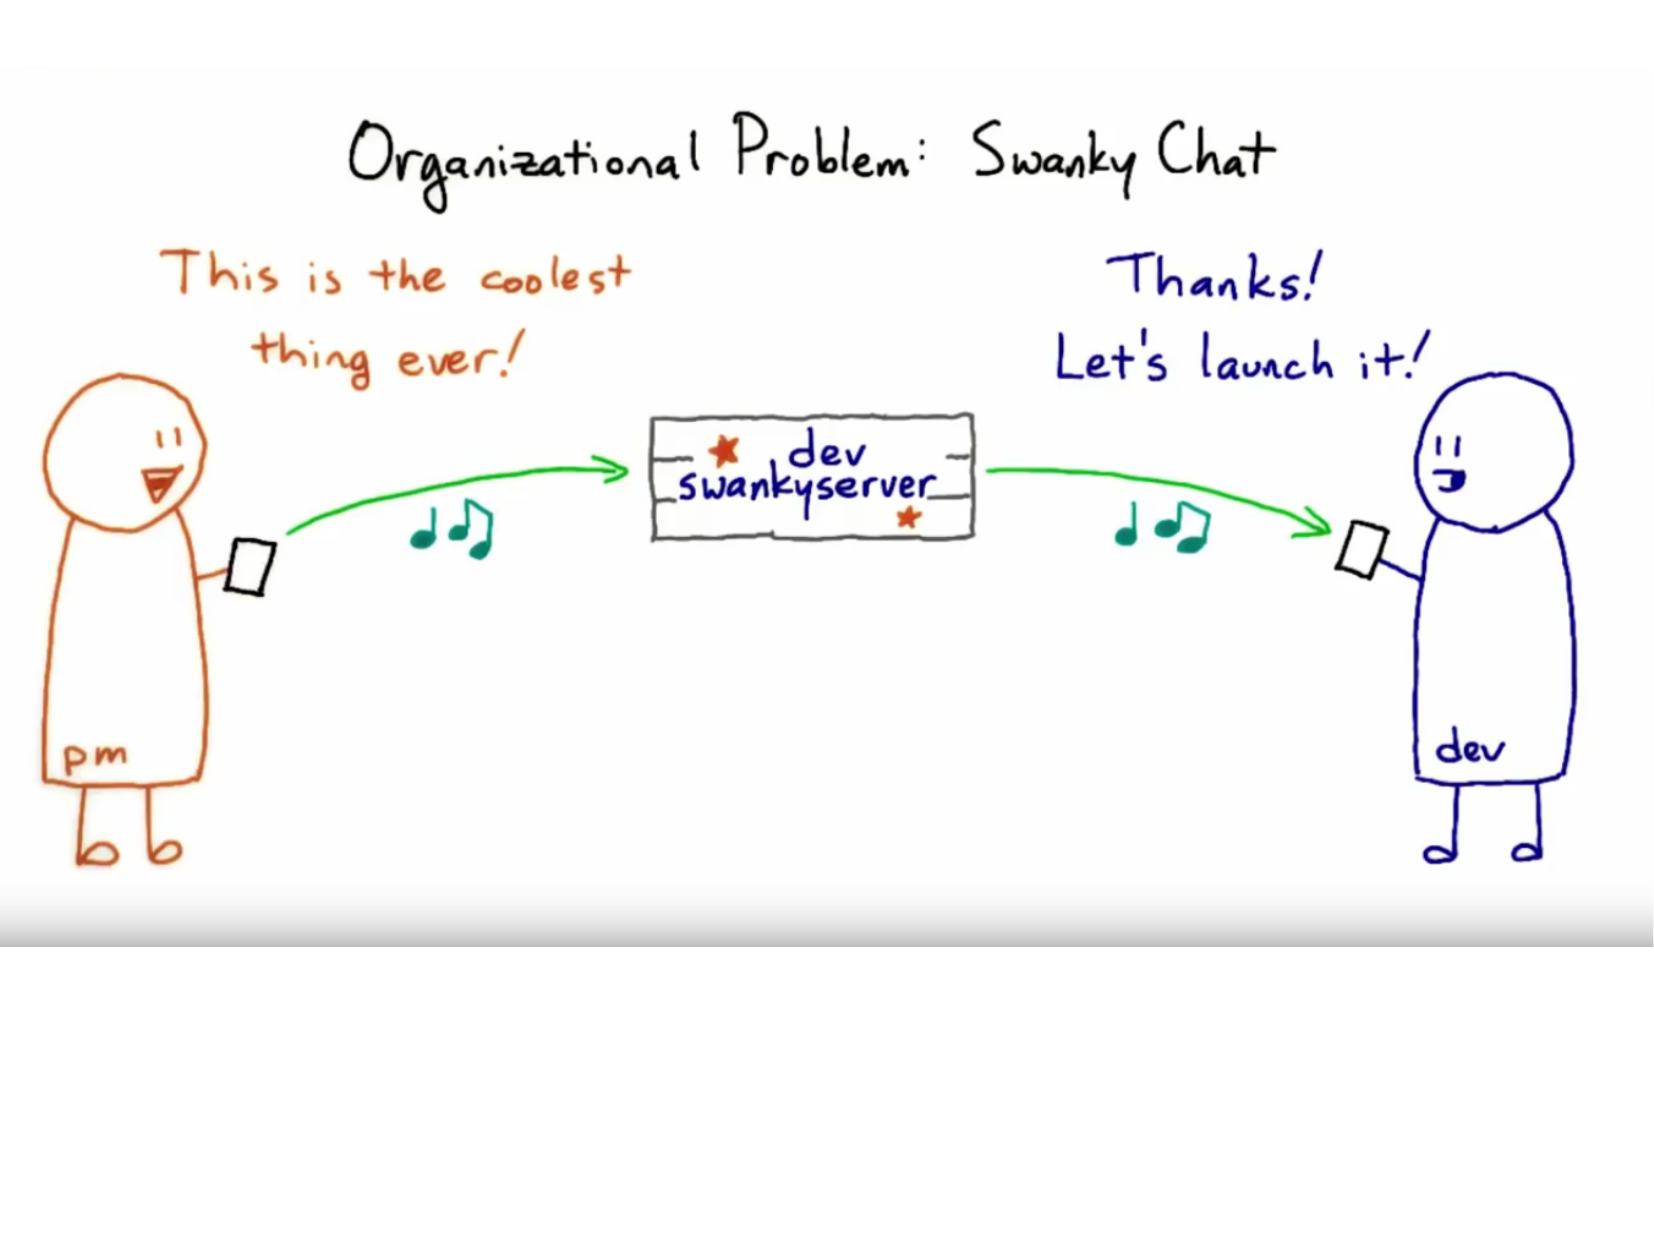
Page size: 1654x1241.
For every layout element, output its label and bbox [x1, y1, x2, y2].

picture [0, 67, 1654, 947]
